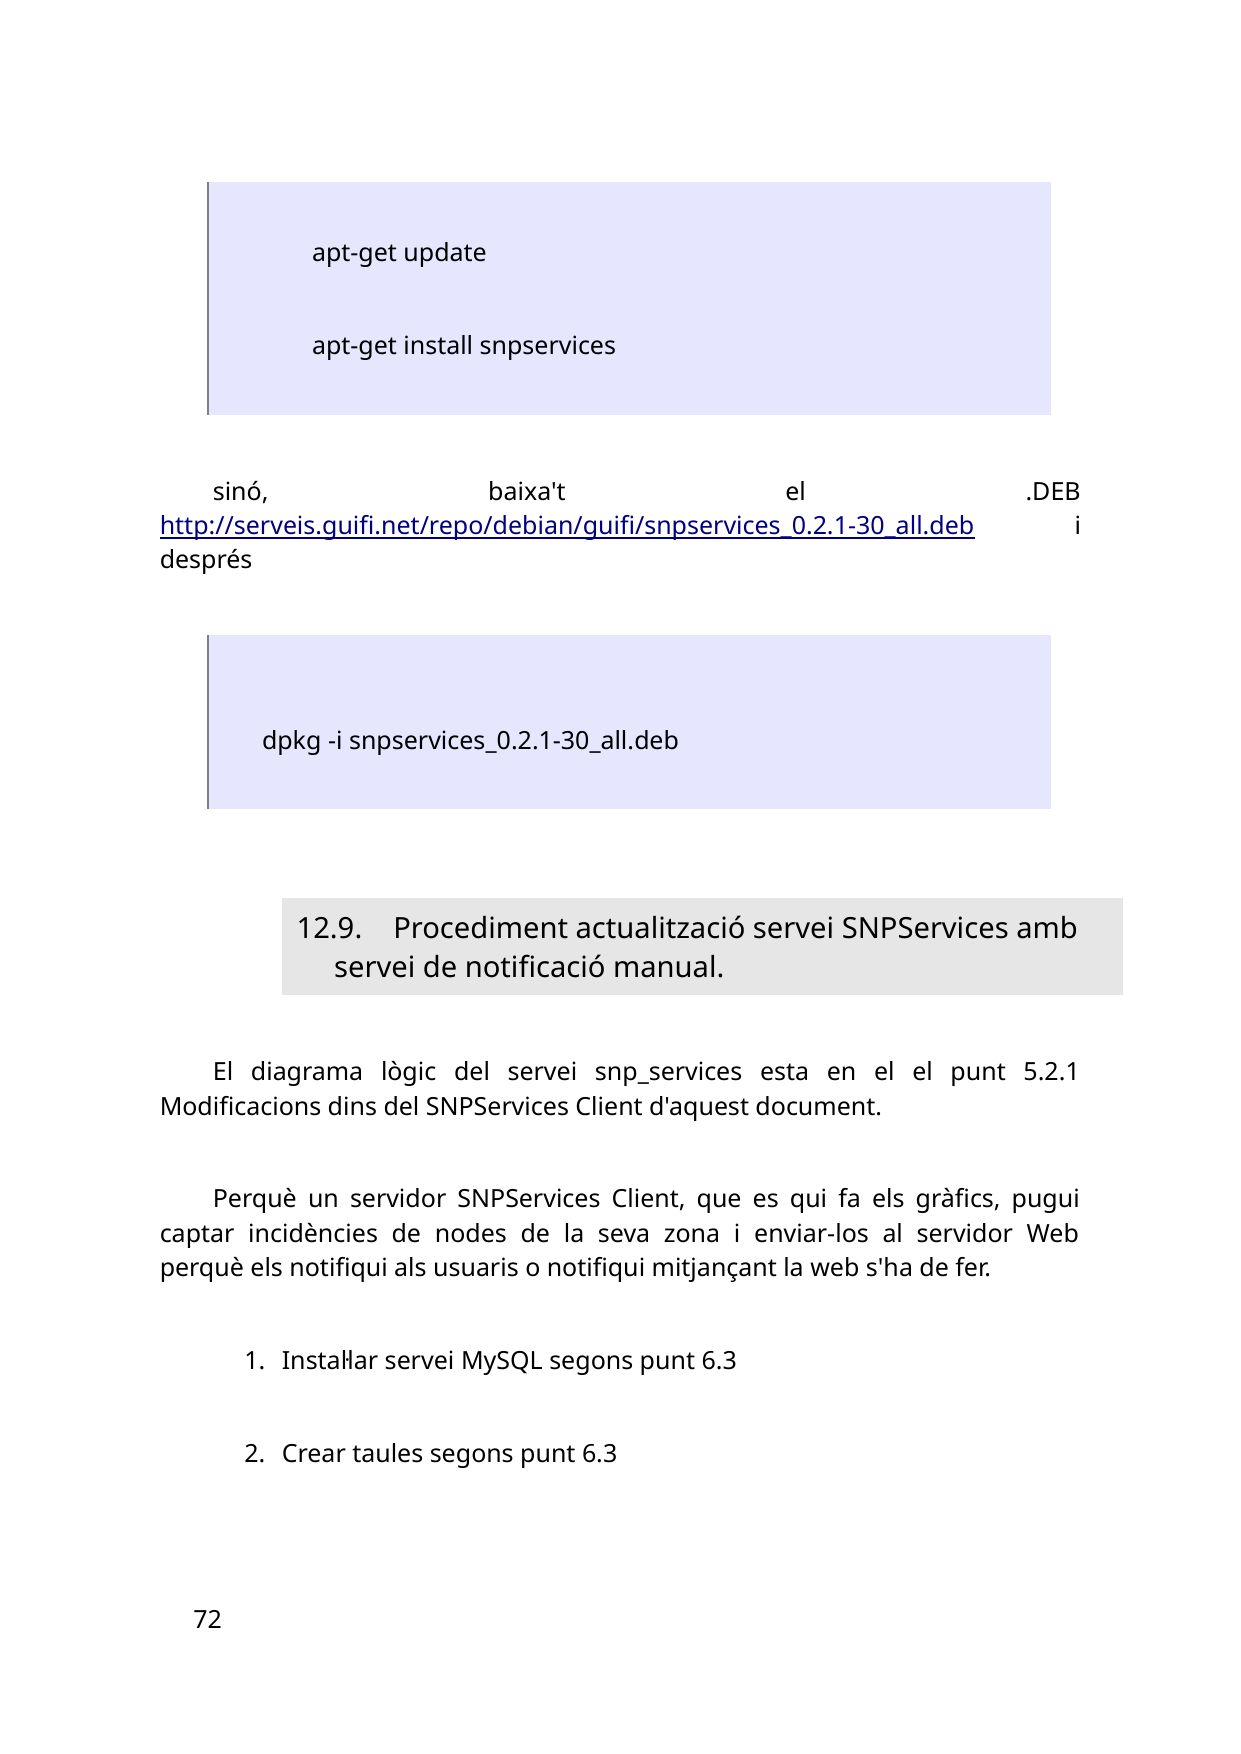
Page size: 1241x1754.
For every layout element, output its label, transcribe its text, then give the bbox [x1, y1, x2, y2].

text apt-get install snpservices [209, 275, 1051, 415]
subtitle El diagrama lògic del servei snp_services esta en el el punt 5.2.1 Modificacions dins del SNPServices Client d'aquest document. [159, 1054, 1081, 1122]
list Instal·lar servei MySQL segons punt 6.3 [244, 1342, 1122, 1376]
subtitle Procediment actualització servei SNPServices amb servei de notificació manual. [282, 898, 1122, 995]
list Crear taules segons punt 6.3 [244, 1435, 1122, 1469]
text apt-get update [209, 182, 1051, 269]
subtitle sinó, baixa't el .DEB http://serveis.guifi.net/repo/debian/guifi/snpservices_0.2.1-30_all.deb i després [159, 474, 1081, 576]
subtitle Perquè un servidor SNPServices Client, que es qui fa els gràfics, pugui captar incidències de nodes de la seva zona i enviar-los al servidor Web perquè els notifiqui als usuaris o notifiqui mitjançant la web s'ha de fer. [159, 1181, 1081, 1283]
text dpkg -i snpservices_0.2.1-30_all.deb [209, 635, 1051, 809]
